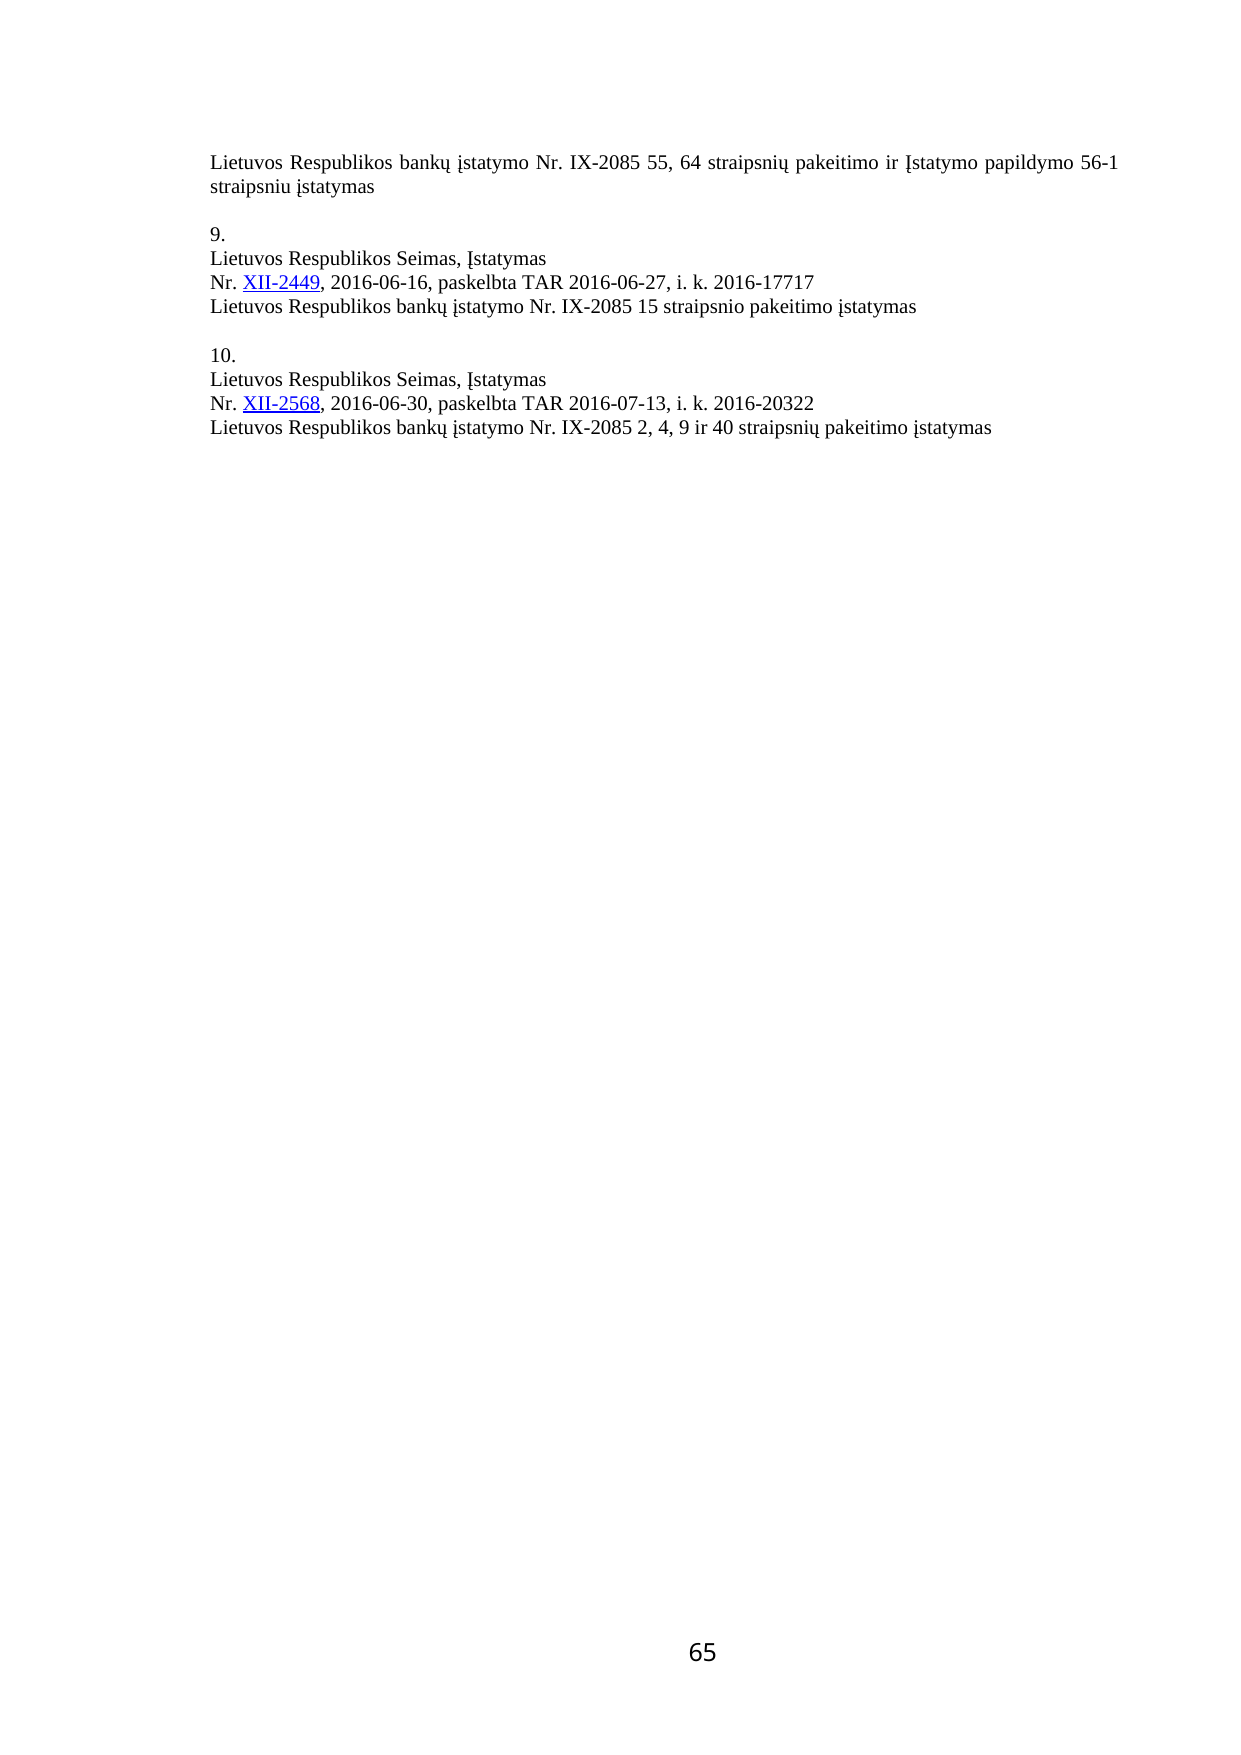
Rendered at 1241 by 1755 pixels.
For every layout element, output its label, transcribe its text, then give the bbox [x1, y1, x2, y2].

text 10. [210, 342, 1120, 367]
text Lietuvos Respublikos Seimas, Įstatymas [210, 246, 1120, 270]
text Lietuvos Respublikos bankų įstatymo Nr. IX-2085 15 straipsnio pakeitimo įstatymas [210, 294, 1120, 318]
text Lietuvos Respublikos Seimas, Įstatymas [210, 367, 1120, 391]
text Nr. XII-2568, 2016-06-30, paskelbta TAR 2016-07-13, i. k. 2016-20322 [210, 391, 1120, 415]
text Nr. XII-2449, 2016-06-16, paskelbta TAR 2016-06-27, i. k. 2016-17717 [210, 270, 1120, 294]
text Lietuvos Respublikos bankų įstatymo Nr. IX-2085 55, 64 straipsnių pakeitimo ir Įstatymo papildymo 56-1 straipsniu įstatymas [210, 150, 1120, 198]
text Lietuvos Respublikos bankų įstatymo Nr. IX-2085 2, 4, 9 ir 40 straipsnių pakeitimo įstatymas [210, 415, 1120, 439]
text 9. [210, 222, 1120, 246]
